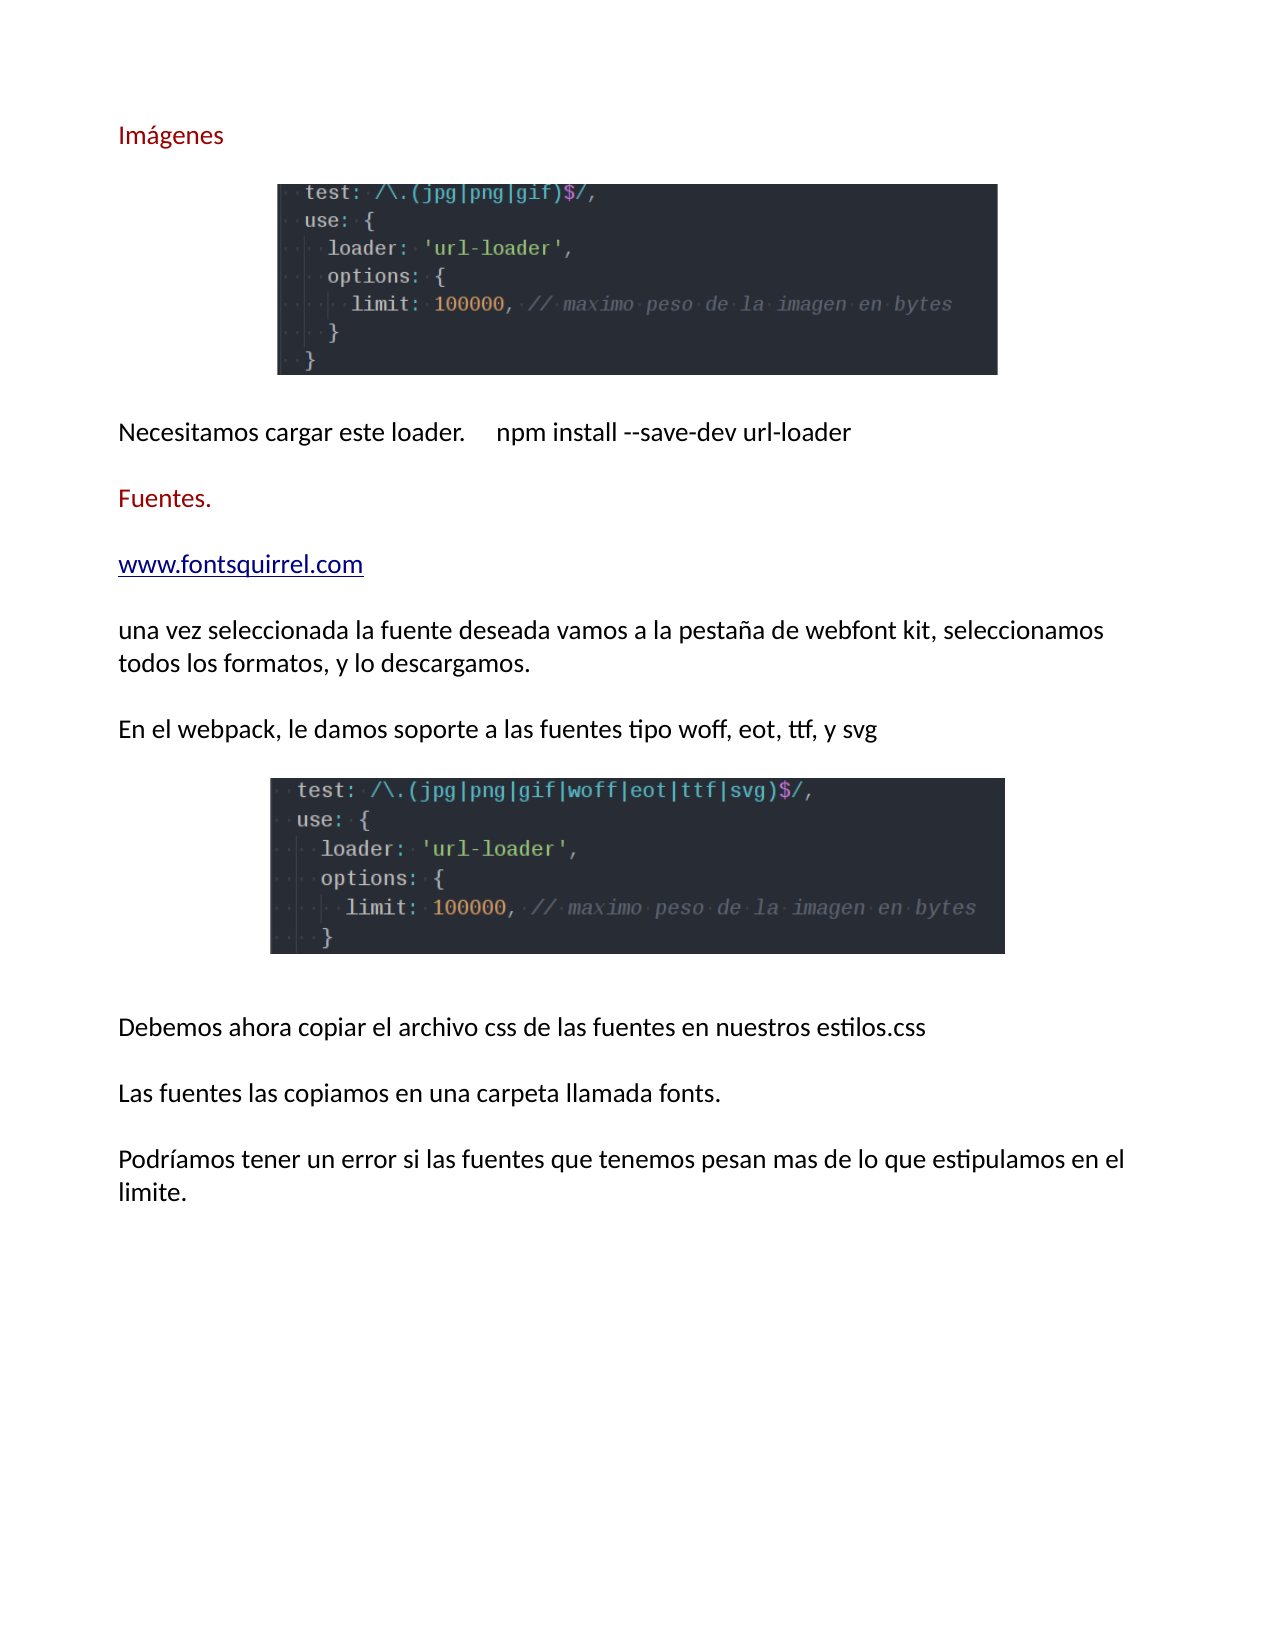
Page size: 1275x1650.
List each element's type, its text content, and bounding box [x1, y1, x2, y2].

text Imágenes [118, 118, 1157, 151]
text Debemos ahora copiar el archivo css de las fuentes en nuestros estilos.css [118, 1010, 1157, 1043]
text En el webpack, le damos soporte a las fuentes tipo woff, eot, ttf, y svg [118, 712, 1157, 746]
text www.fontsquirrel.com [118, 547, 1157, 580]
text Necesitamos cargar este loader. npm install --save-dev url-loader [118, 415, 1157, 448]
text Podríamos tener un error si las fuentes que tenemos pesan mas de lo que estipulamos en el limite. [118, 1142, 1157, 1208]
picture [277, 184, 998, 375]
text una vez seleccionada la fuente deseada vamos a la pestaña de webfont kit, seleccionamos todos los formatos, y lo descargamos. [118, 613, 1157, 679]
text Fuentes. [118, 481, 1157, 514]
picture [270, 778, 1005, 954]
text Las fuentes las copiamos en una carpeta llamada fonts. [118, 1076, 1157, 1109]
